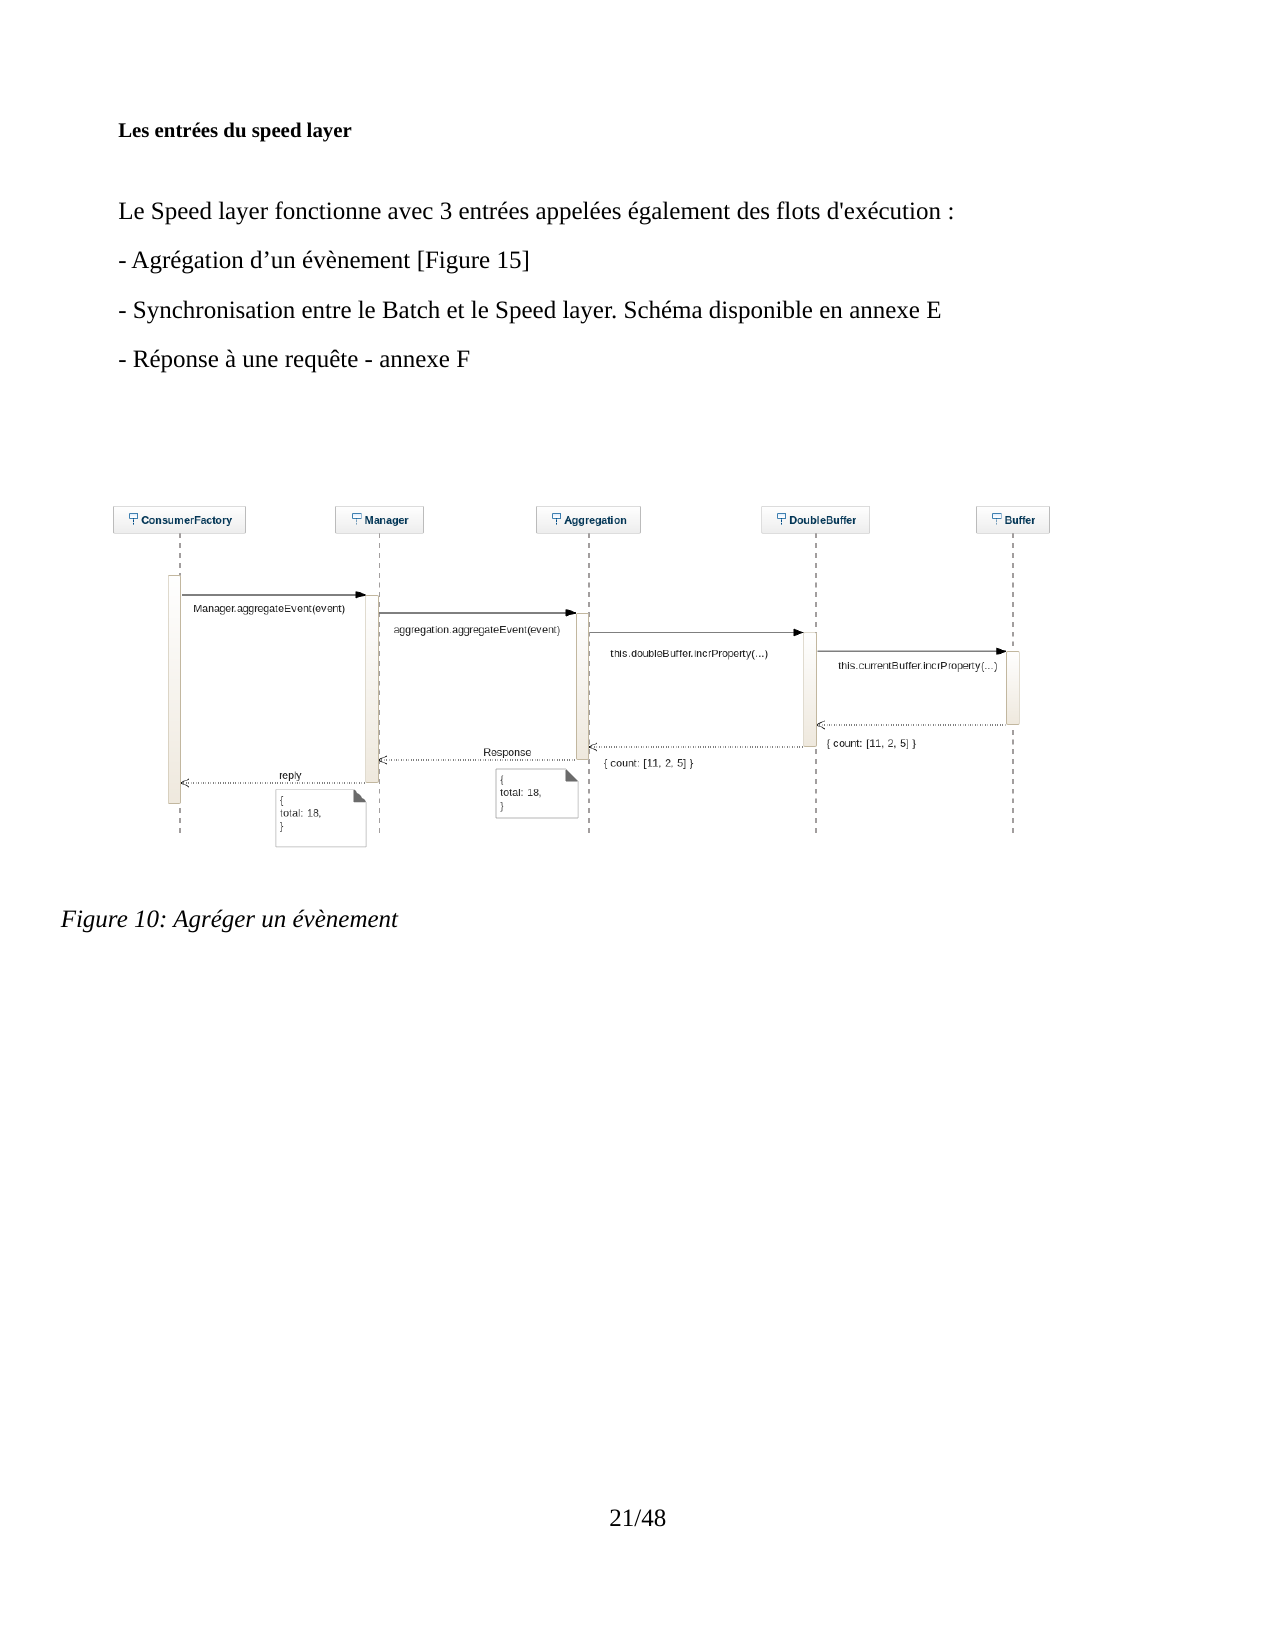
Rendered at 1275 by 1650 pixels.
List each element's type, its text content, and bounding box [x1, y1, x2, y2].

text Le Speed layer fonctionne avec 3 entrées appelées également des flots d'exécution : [118, 196, 1157, 225]
text - Synchronisation entre le Batch et le Speed layer. Schéma disponible en annexe E [118, 295, 1157, 324]
text - Agrégation d’un évènement [Figure 15] [118, 246, 1157, 274]
subtitle Les entrées du speed layer [118, 118, 1157, 142]
text - Réponse à une requête - annexe F [118, 344, 1157, 373]
picture [60, 493, 1100, 879]
text Figure 10: Agréger un évènement [61, 904, 1214, 933]
